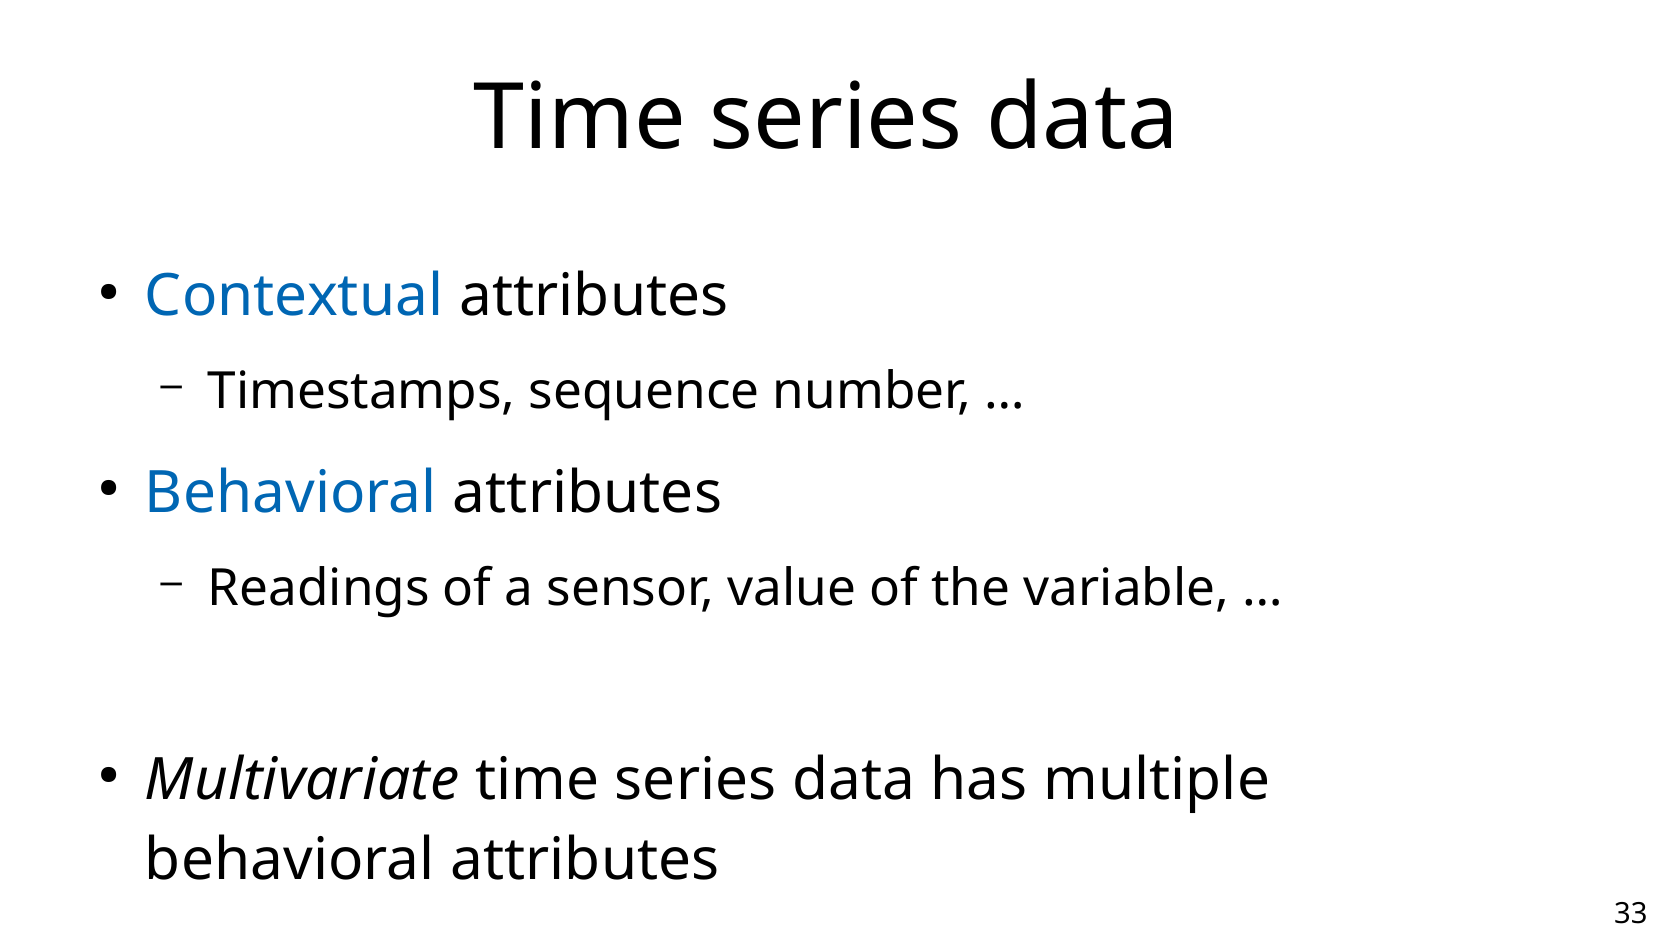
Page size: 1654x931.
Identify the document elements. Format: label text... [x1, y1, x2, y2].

title Time series data [82, 1, 1571, 226]
list Contextual attributes Timestamps, sequence number, … Behavioral attributes Readings of a sensor, value of the variable, … Multivariate time series data has multiple behavioral attributes [82, 253, 1571, 901]
